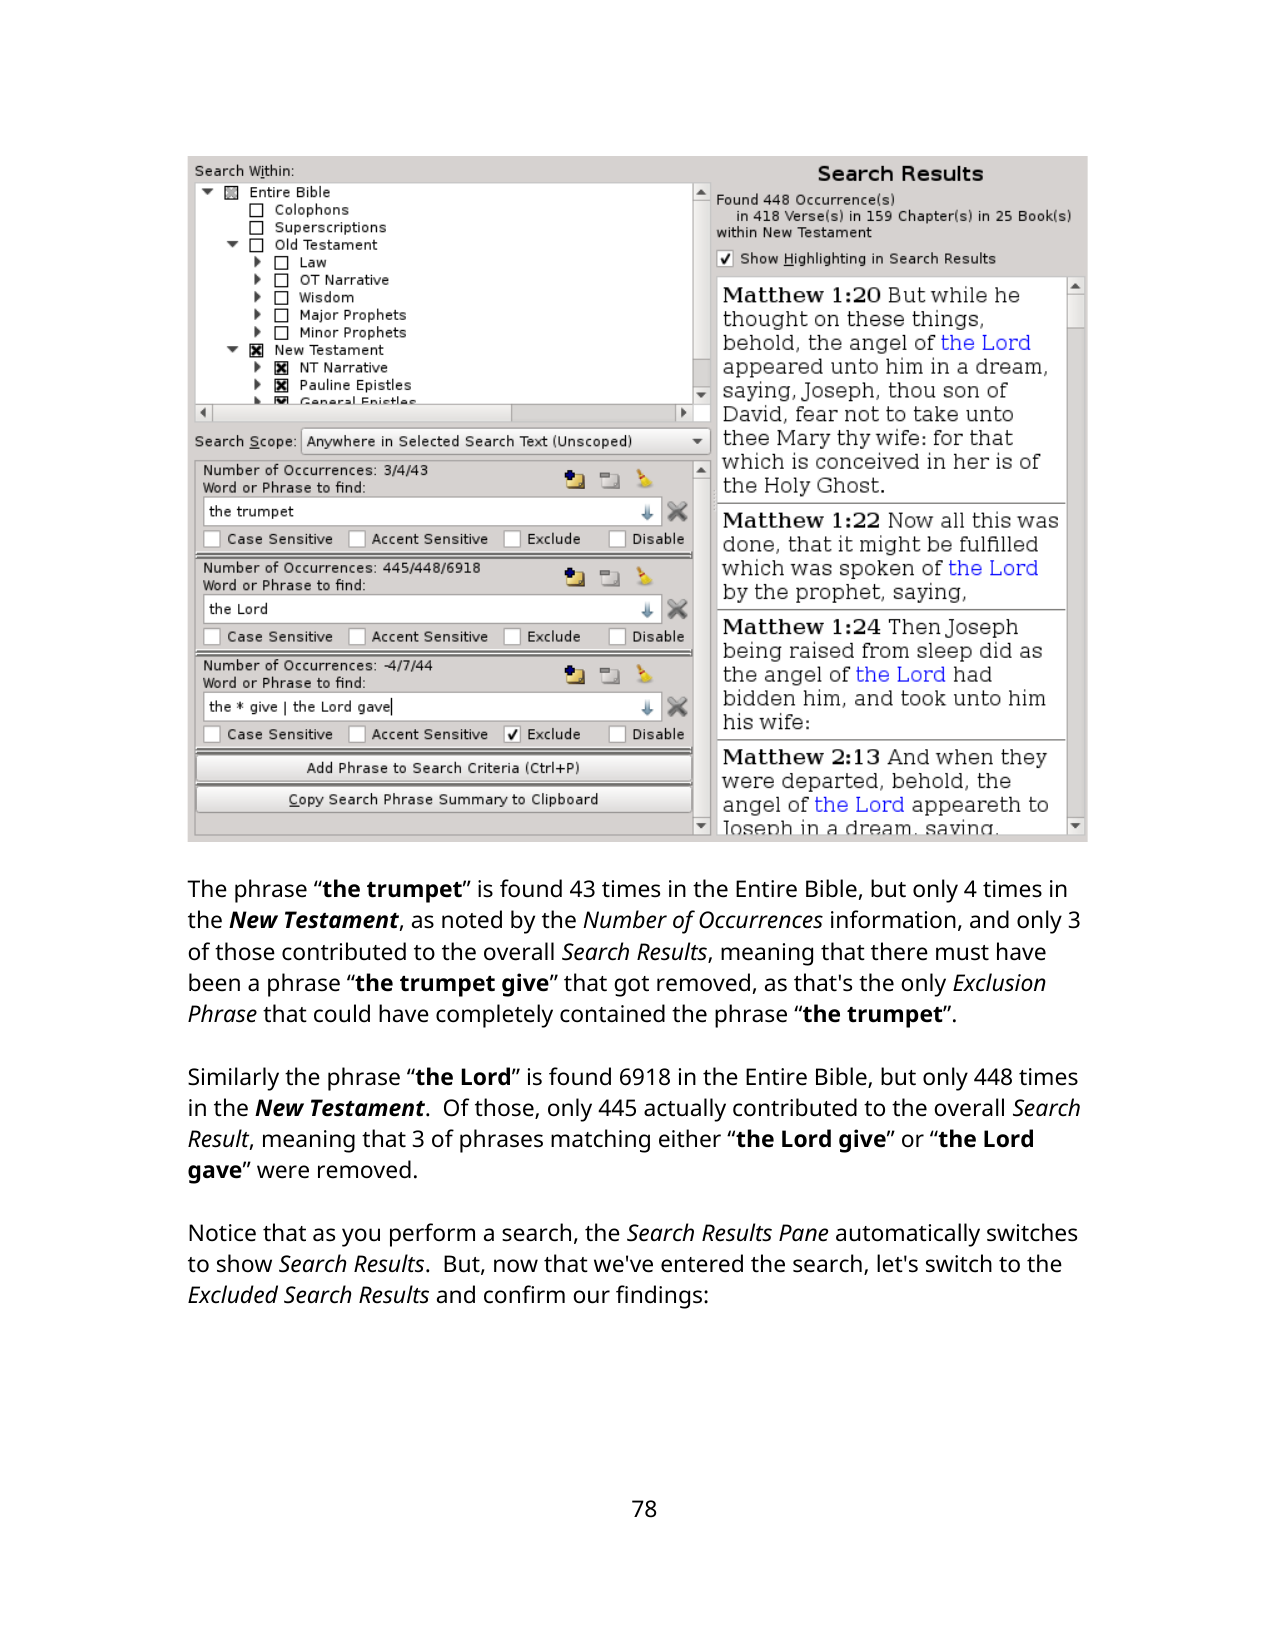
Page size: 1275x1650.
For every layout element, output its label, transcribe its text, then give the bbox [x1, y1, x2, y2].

picture [187, 156, 1088, 842]
text Similarly the phrase “the Lord” is found 6918 in the Entire Bible, but only 448 times in the New Testament. Of those, only 445 actually contributed to the overall Search Result, meaning that 3 of phrases matching either “the Lord give” or “the Lord gave” were removed. [187, 1061, 1087, 1186]
text The phrase “the trumpet” is found 43 times in the Entire Bible, but only 4 times in the New Testament, as noted by the Number of Occurrences information, and only 3 of those contributed to the overall Search Results, meaning that there must have been a phrase “the trumpet give” that got removed, as that's the only Exclusion Phrase that could have completely contained the phrase “the trumpet”. [187, 873, 1087, 1029]
text Notice that as you perform a search, the Search Results Pane automatically switches to show Search Results. But, now that we've entered the search, let's switch to the Excluded Search Results and confirm our findings: [187, 1217, 1087, 1311]
